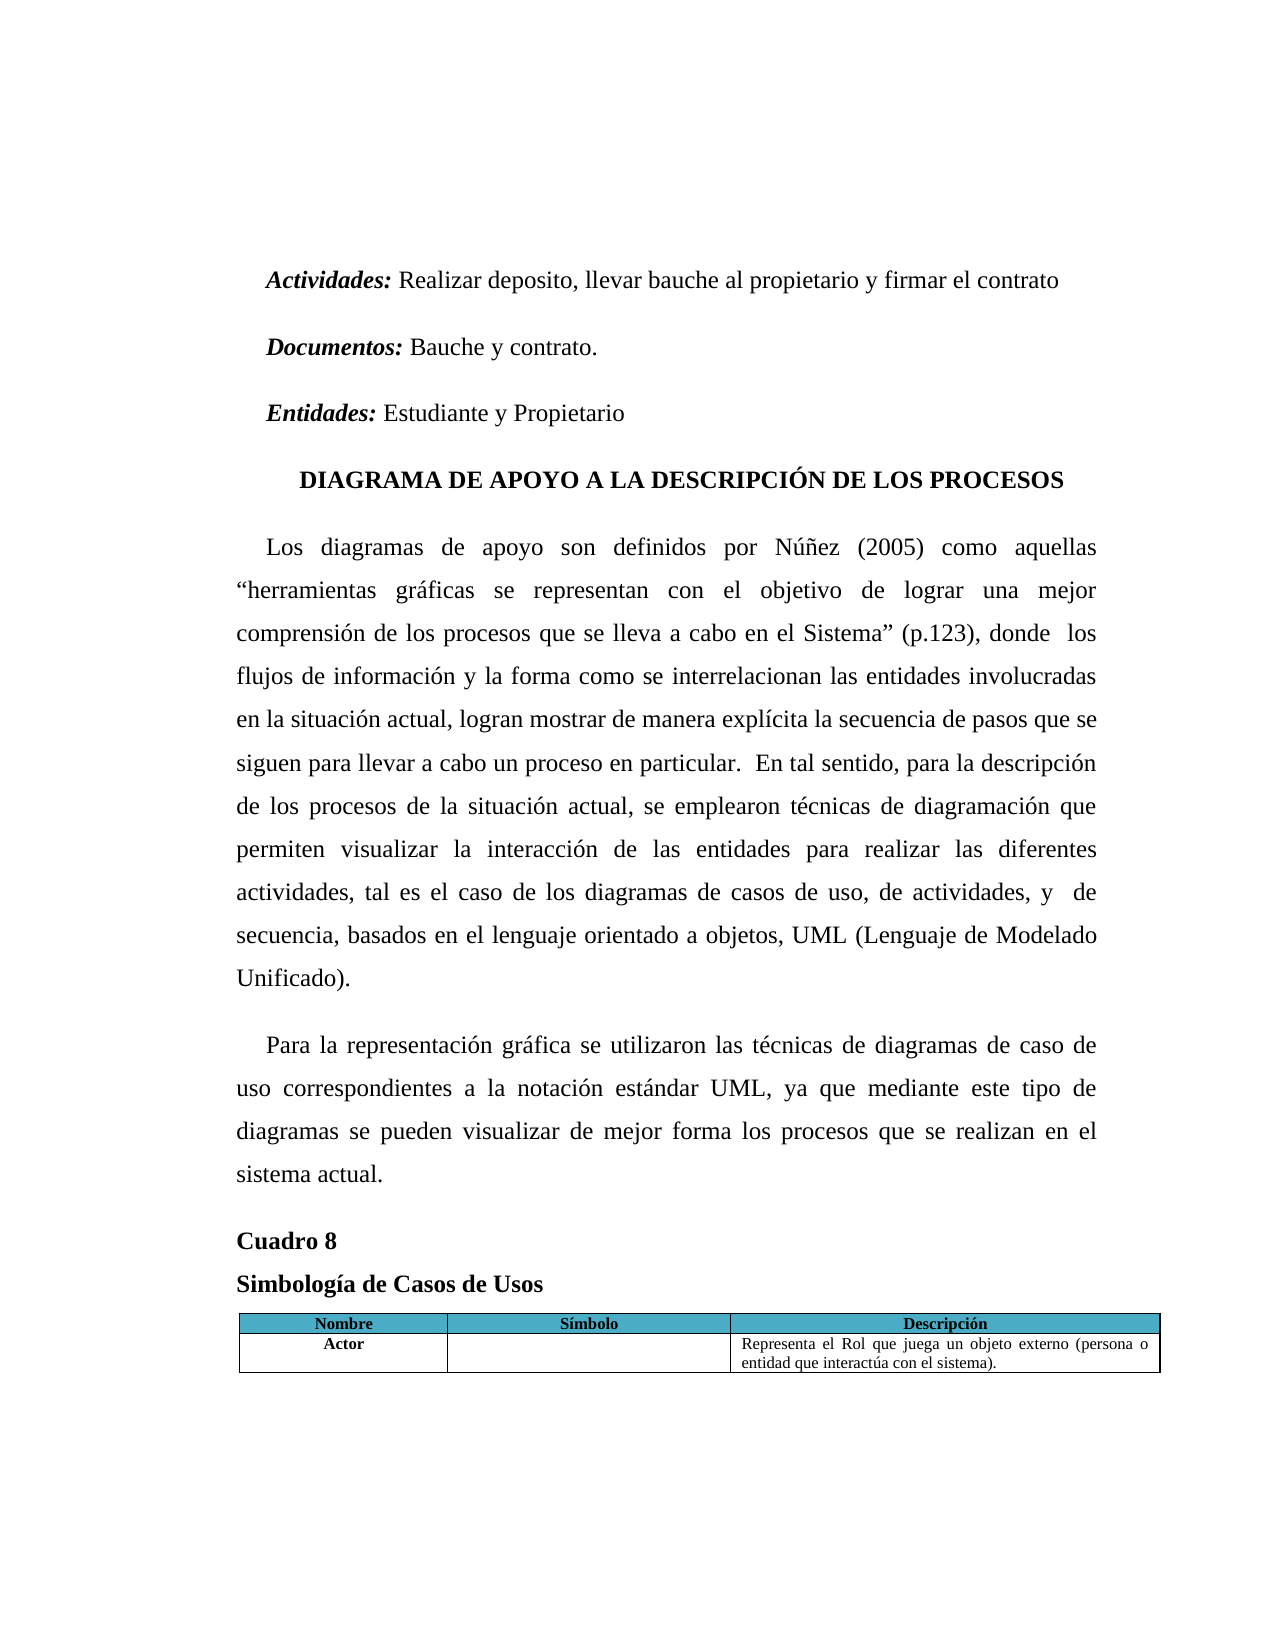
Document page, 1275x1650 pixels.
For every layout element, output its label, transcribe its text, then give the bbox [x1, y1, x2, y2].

text Simbología de Casos de Usos [236, 1269, 1098, 1298]
table_header Descripción [731, 1314, 1159, 1333]
text Documentos: Bauche y contrato. [236, 332, 1098, 361]
text Diagrama De Apoyo A La Descripción De Los Procesos [236, 465, 1098, 494]
table_header Nombre [240, 1314, 447, 1333]
text Actividades: Realizar deposito, llevar bauche al propietario y firmar el contrato [236, 265, 1098, 294]
table_cell Actor [240, 1334, 447, 1372]
table_cell [448, 1334, 730, 1372]
table_header Símbolo [448, 1314, 730, 1333]
table_cell Representa el Rol que juega un objeto externo (persona o entidad que interactúa con el sistema). [731, 1334, 1159, 1372]
text Los diagramas de apoyo son definidos por Núñez (2005) como aquellas “herramientas gráficas se representan con el objetivo de lograr una mejor comprensión de los procesos que se lleva a cabo en el Sistema” (p.123), donde los flujos de información y la forma como se interrelacionan las entidades involucradas en la situación actual, logran mostrar de manera explícita la secuencia de pasos que se siguen para llevar a cabo un proceso en particular. En tal sentido, para la descripción de los procesos de la situación actual, se emplearon técnicas de diagramación que permiten visualizar la interacción de las entidades para realizar las diferentes actividades, tal es el caso de los diagramas de casos de uso, de actividades, y de secuencia, basados en el lenguaje orientado a objetos, UML (Lenguaje de Modelado Unificado). [236, 532, 1098, 992]
text Cuadro 8 [236, 1226, 1098, 1255]
text Para la representación gráfica se utilizaron las técnicas de diagramas de caso de uso correspondientes a la notación estándar UML, ya que mediante este tipo de diagramas se pueden visualizar de mejor forma los procesos que se realizan en el sistema actual. [236, 1030, 1098, 1188]
text Entidades: Estudiante y Propietario [236, 398, 1098, 427]
